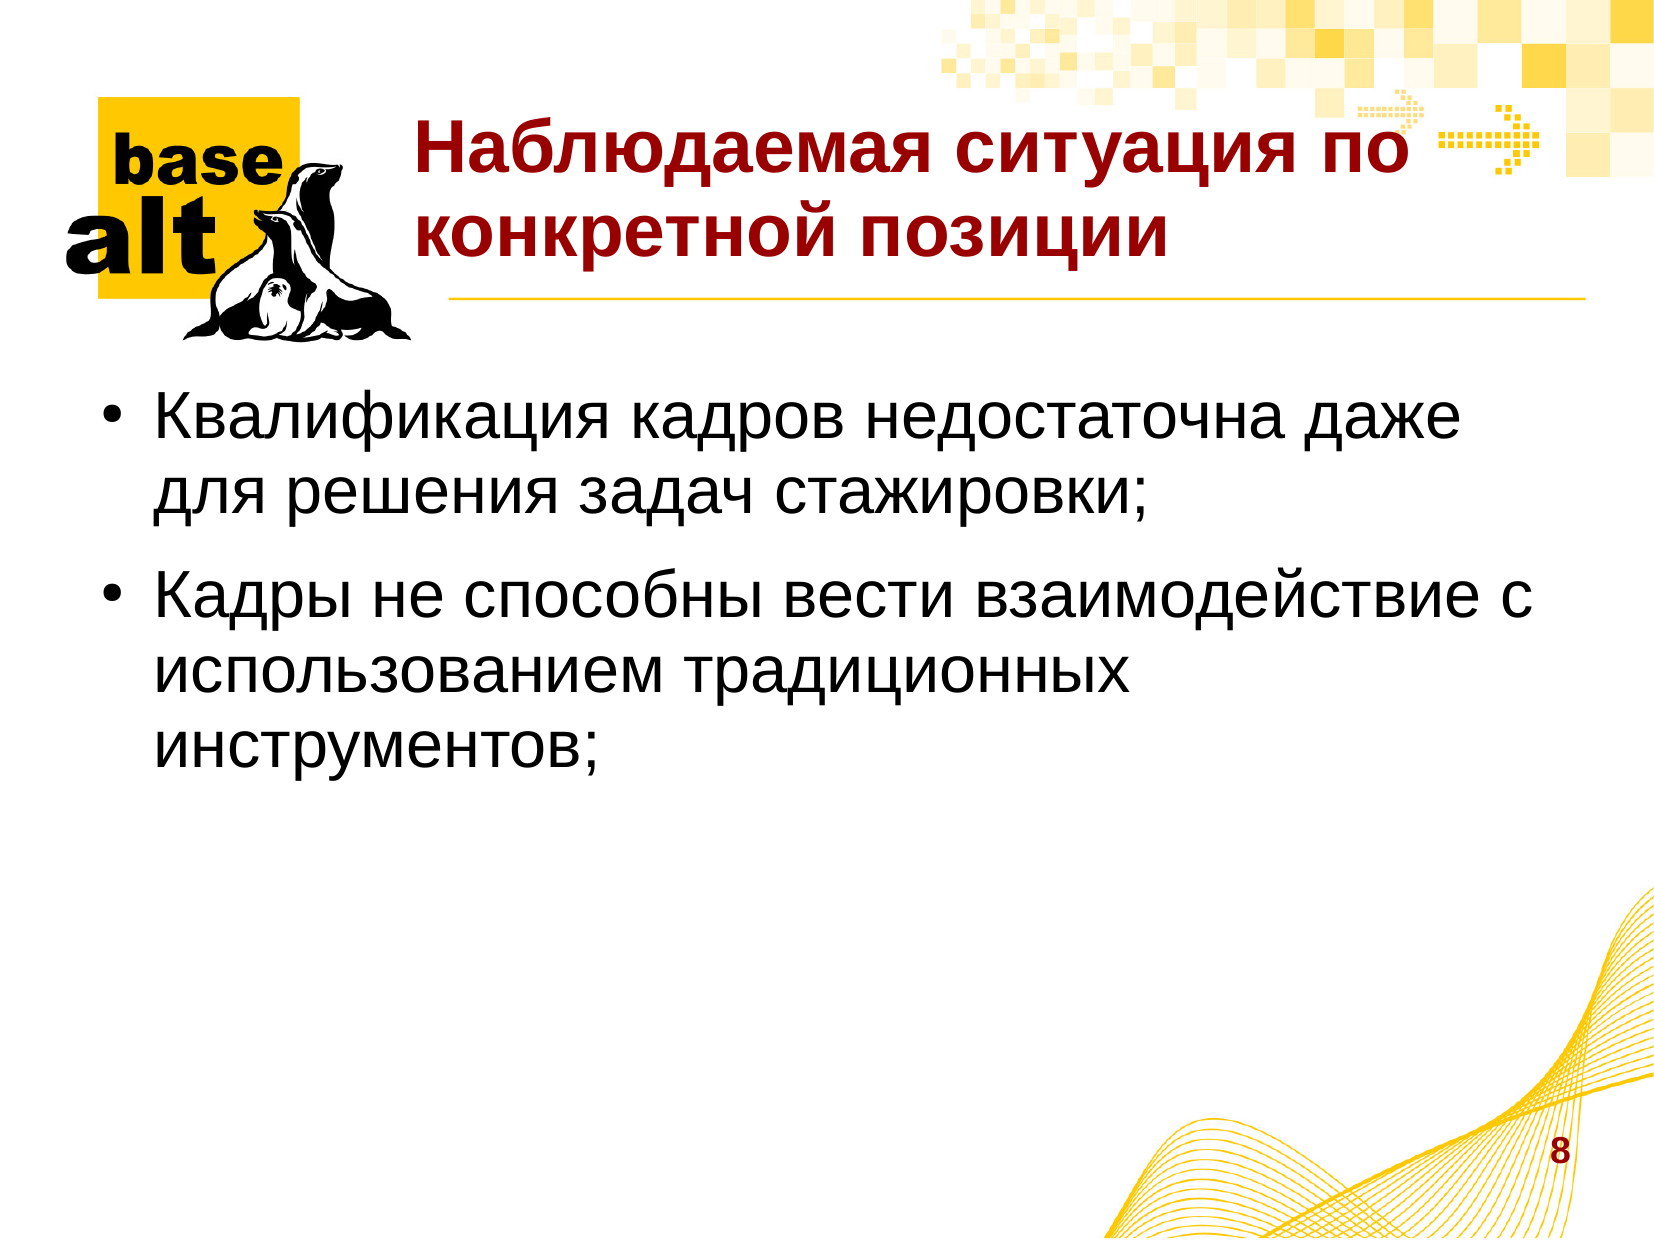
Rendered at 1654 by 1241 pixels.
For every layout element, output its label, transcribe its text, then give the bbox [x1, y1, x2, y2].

title Наблюдаемая ситуация по конкретной позиции [413, 82, 1571, 296]
picture [0, 0, 1654, 1241]
list Квалификация кадров недостаточна даже для решения задач стажировки; Кадры не способны вести взаимодействие с использованием традиционных инструментов; [82, 377, 1571, 1010]
